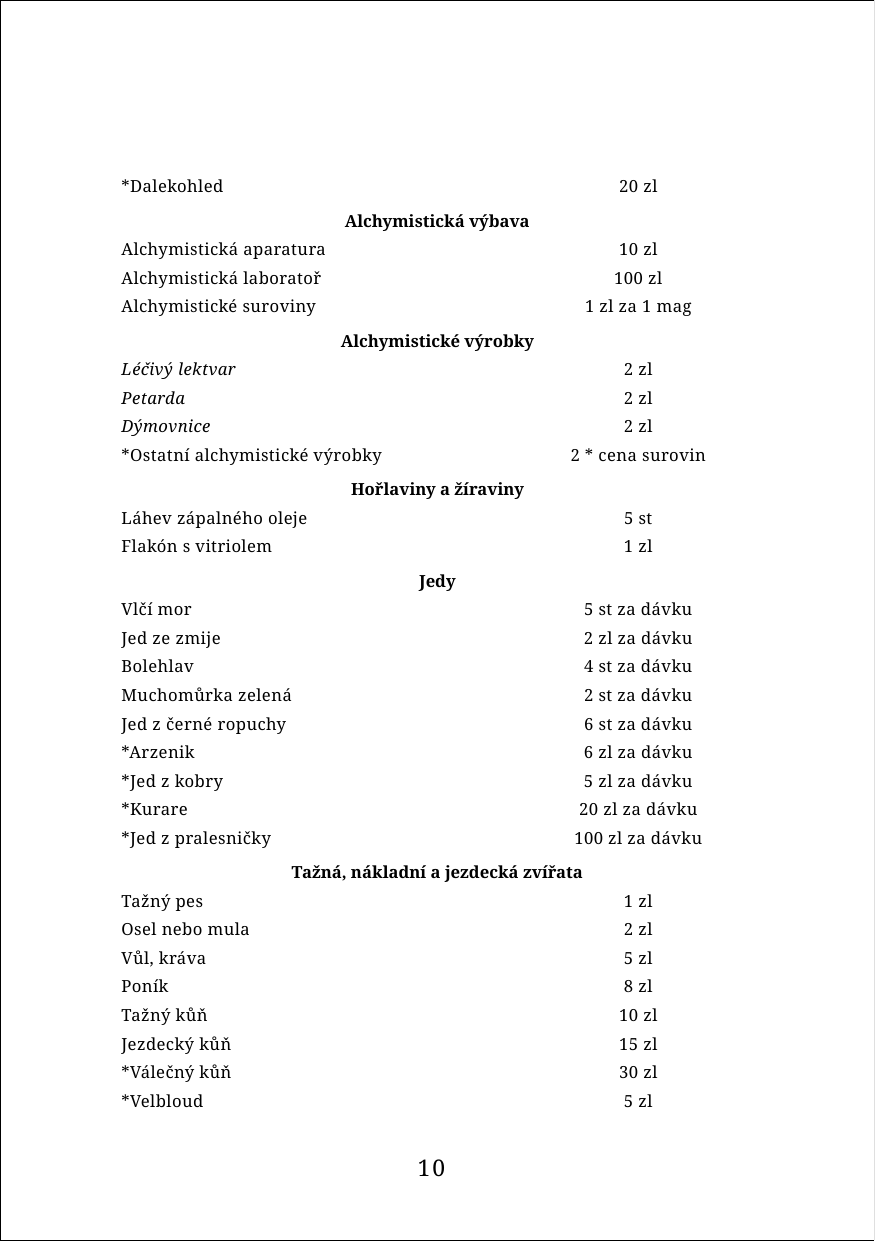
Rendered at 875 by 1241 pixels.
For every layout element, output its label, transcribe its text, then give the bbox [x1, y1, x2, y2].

table_cell 4 st za dávku [520, 652, 756, 681]
table_cell Láhev zápalného oleje [118, 504, 520, 532]
table_cell 8 zl [520, 972, 756, 1001]
table_cell *Ostatní alchymistické výrobky [118, 441, 520, 469]
table_cell Alchymistická aparatura [118, 235, 520, 263]
table_cell Jed z černé ropuchy [118, 709, 520, 738]
table_cell *Kurare [118, 795, 520, 823]
table_cell Poník [118, 972, 520, 1001]
table_cell Hořlaviny a žíraviny [118, 469, 756, 503]
table_cell Flakón s vitriolem [118, 532, 520, 561]
table_cell Jed ze zmije [118, 624, 520, 652]
table_cell Muchomůrka zelená [118, 681, 520, 709]
table_cell Vlčí mor [118, 595, 520, 624]
table_cell 5 zl [520, 1086, 756, 1115]
table_cell 2 zl [520, 412, 756, 441]
table_cell Dýmovnice [118, 412, 520, 441]
table_cell *Jed z pralesničky [118, 824, 520, 852]
table_cell *Jed z kobry [118, 766, 520, 795]
table_cell *Arzenik [118, 738, 520, 766]
table_cell Léčivý lektvar [118, 355, 520, 383]
table_cell Osel nebo mula [118, 915, 520, 943]
table_cell 100 zl za dávku [520, 824, 756, 852]
table_cell 1 zl za 1 mag [520, 292, 756, 320]
table_cell 5 st [520, 504, 756, 532]
table_cell Tažná, nákladní a jezdecká zvířata [118, 852, 756, 886]
table_cell Vůl, kráva [118, 944, 520, 972]
table_cell *Velbloud [118, 1086, 520, 1115]
table_cell Alchymistická laboratoř [118, 263, 520, 292]
table_cell 1 zl [520, 886, 756, 915]
table_cell 1 zl [520, 532, 756, 561]
table_cell 20 zl za dávku [520, 795, 756, 823]
table_cell 2 zl [520, 355, 756, 383]
table_cell Alchymistické suroviny [118, 292, 520, 320]
table_cell 20 zl [520, 172, 756, 200]
table_cell 6 st za dávku [520, 709, 756, 738]
table_cell 2 * cena surovin [520, 441, 756, 469]
table_cell Alchymistické výrobky [118, 320, 756, 355]
table_cell Jezdecký kůň [118, 1029, 520, 1058]
table_cell 10 zl [520, 1001, 756, 1029]
table_cell 30 zl [520, 1058, 756, 1086]
table_cell Jedy [118, 561, 756, 595]
table_cell 6 zl za dávku [520, 738, 756, 766]
table_cell 15 zl [520, 1029, 756, 1058]
table_cell Petarda [118, 384, 520, 412]
table_cell 5 zl [520, 944, 756, 972]
table_cell *Válečný kůň [118, 1058, 520, 1086]
table_cell Bolehlav [118, 652, 520, 681]
table_cell 5 zl za dávku [520, 766, 756, 795]
table_cell Alchymistická výbava [118, 200, 756, 235]
table_cell 2 zl za dávku [520, 624, 756, 652]
table_cell 2 zl [520, 915, 756, 943]
table_cell 5 st za dávku [520, 595, 756, 624]
table_cell *Dalekohled [118, 172, 520, 200]
table_cell Tažný pes [118, 886, 520, 915]
table_cell 2 zl [520, 384, 756, 412]
table_cell 2 st za dávku [520, 681, 756, 709]
table_cell 10 zl [520, 235, 756, 263]
table_cell Tažný kůň [118, 1001, 520, 1029]
table_cell 100 zl [520, 263, 756, 292]
